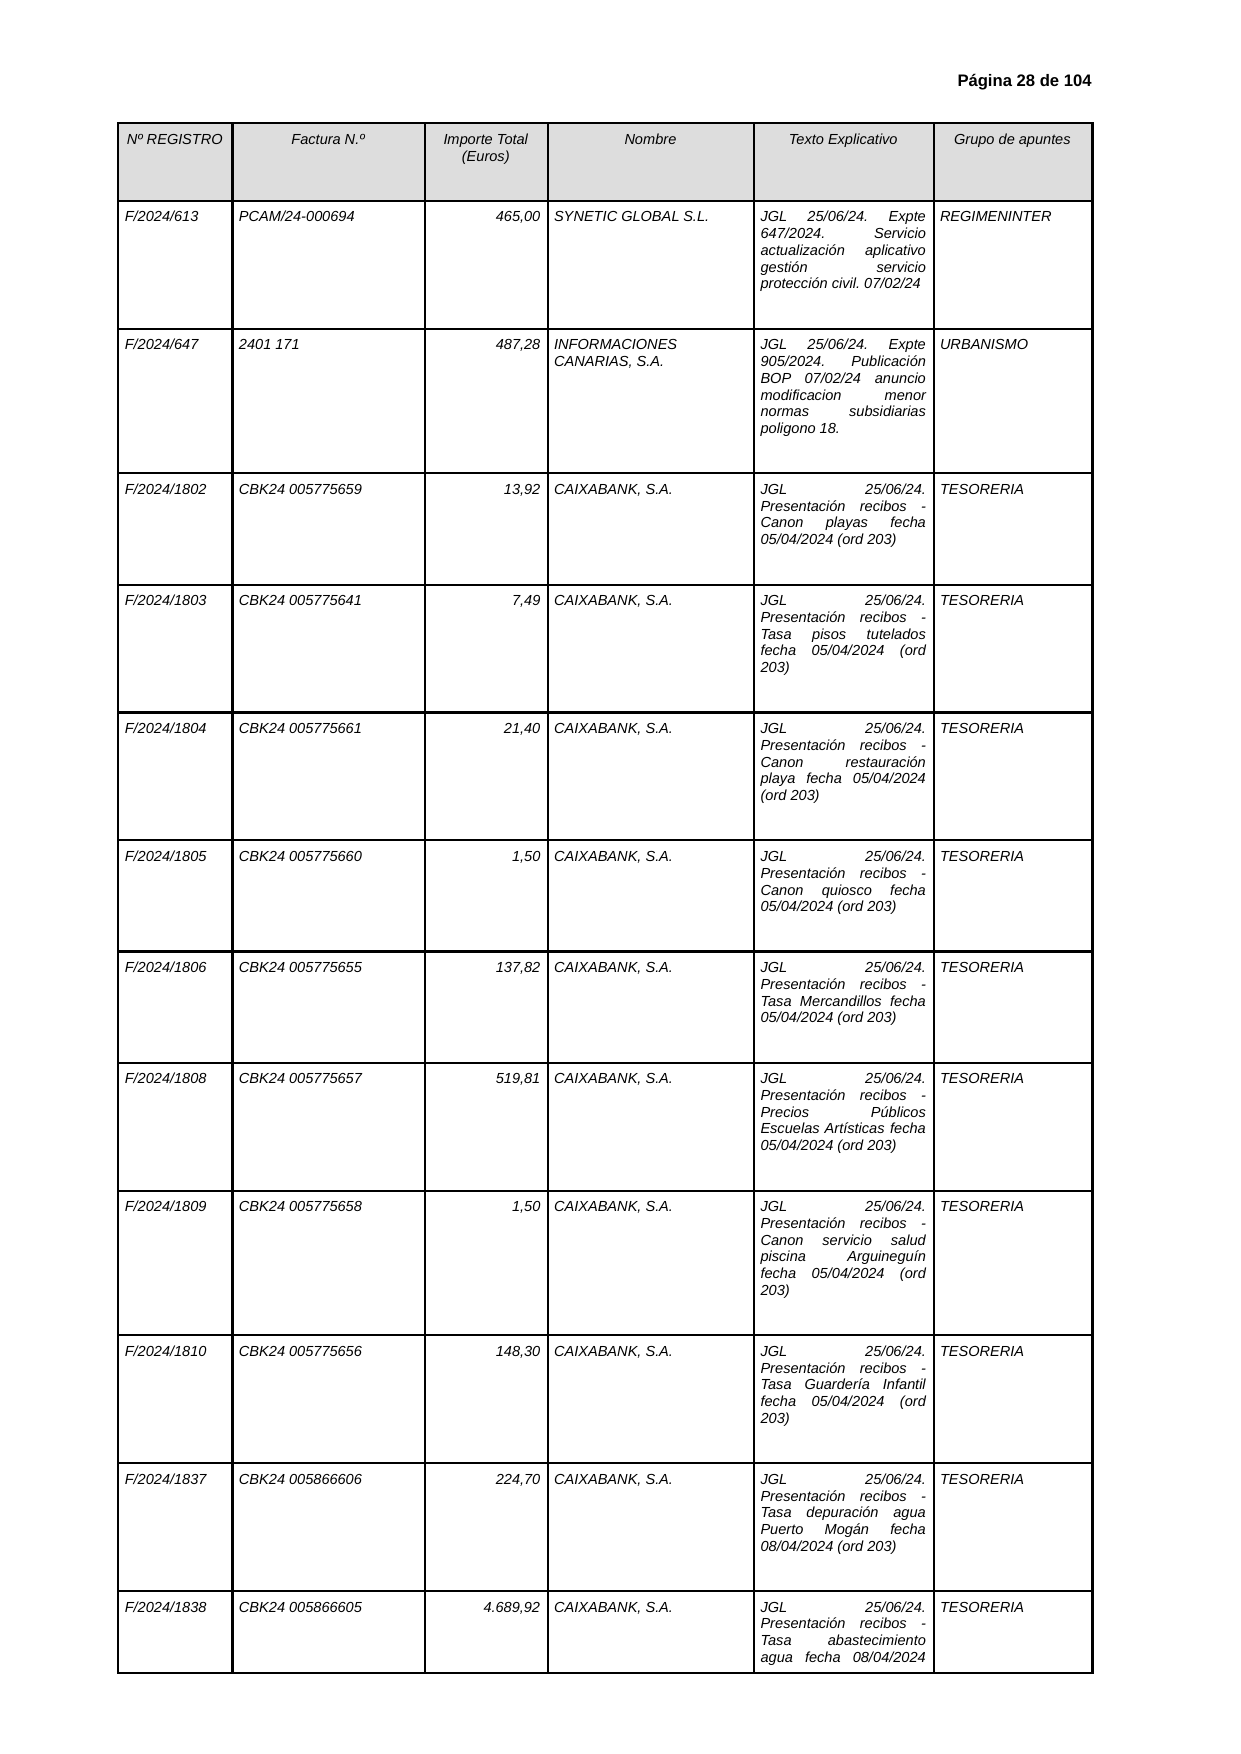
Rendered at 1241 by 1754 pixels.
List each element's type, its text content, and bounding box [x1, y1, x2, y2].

table_cell 21,40 [426, 714, 547, 839]
table_cell JGL 25/06/24. Expte 905/2024. Publicación BOP 07/02/24 anuncio modificacion menor normas subsidiarias poligono 18. [755, 330, 933, 472]
table_cell F/2024/1808 [119, 1064, 231, 1189]
table_cell JGL 25/06/24. Presentación recibos - Canon servicio salud piscina Arguineguín fecha 05/04/2024 (ord 203) [755, 1192, 933, 1334]
table_cell F/2024/1805 [119, 841, 231, 950]
table_cell F/2024/1803 [119, 586, 231, 711]
table_cell CAIXABANK, S.A. [549, 714, 753, 839]
table_cell CBK24 005775660 [234, 841, 424, 950]
table_cell INFORMACIONES CANARIAS, S.A. [549, 330, 753, 472]
table_cell 519,81 [426, 1064, 547, 1189]
table_cell TESORERIA [935, 841, 1091, 950]
table_cell JGL 25/06/24. Presentación recibos - Tasa Guardería Infantil fecha 05/04/2024 (ord 203) [755, 1336, 933, 1462]
table_cell JGL 25/06/24. Presentación recibos - Precios Públicos Escuelas Artísticas fecha 05/04/2024 (ord 203) [755, 1064, 933, 1189]
table_cell 148,30 [426, 1336, 547, 1462]
table_header Grupo de apuntes [935, 124, 1091, 200]
table_cell F/2024/1810 [119, 1336, 231, 1462]
table_cell 7,49 [426, 586, 547, 711]
table_cell CAIXABANK, S.A. [549, 1464, 753, 1590]
table_cell JGL 25/06/24. Presentación recibos - Tasa Mercandillos fecha 05/04/2024 (ord 203) [755, 953, 933, 1062]
table_cell 13,92 [426, 474, 547, 583]
table_cell F/2024/1806 [119, 953, 231, 1062]
table_cell 465,00 [426, 202, 547, 328]
table_cell CBK24 005775658 [234, 1192, 424, 1334]
table_cell JGL 25/06/24. Presentación recibos - Canon playas fecha 05/04/2024 (ord 203) [755, 474, 933, 583]
table_header Nº REGISTRO [119, 124, 231, 200]
table_cell CAIXABANK, S.A. [549, 841, 753, 950]
table_cell CBK24 005775657 [234, 1064, 424, 1189]
table_header Factura N.º [234, 124, 424, 200]
table_cell TESORERIA [935, 1336, 1091, 1462]
table_cell REGIMENINTER [935, 202, 1091, 328]
table_cell CBK24 005775661 [234, 714, 424, 839]
table_cell CAIXABANK, S.A. [549, 1064, 753, 1189]
table_cell 137,82 [426, 953, 547, 1062]
table_cell 224,70 [426, 1464, 547, 1590]
table_cell JGL 25/06/24. Presentación recibos - Tasa abastecimiento agua fecha 08/04/2024 [755, 1592, 933, 1672]
table_cell CAIXABANK, S.A. [549, 953, 753, 1062]
table_cell TESORERIA [935, 1064, 1091, 1189]
table_cell SYNETIC GLOBAL S.L. [549, 202, 753, 328]
table_cell TESORERIA [935, 1464, 1091, 1590]
table_cell CAIXABANK, S.A. [549, 1336, 753, 1462]
table_cell F/2024/613 [119, 202, 231, 328]
table_cell PCAM/24-000694 [234, 202, 424, 328]
table_cell CBK24 005775655 [234, 953, 424, 1062]
table_cell F/2024/1837 [119, 1464, 231, 1590]
table_cell TESORERIA [935, 1592, 1091, 1672]
table_cell CAIXABANK, S.A. [549, 586, 753, 711]
table_cell 4.689,92 [426, 1592, 547, 1672]
table_cell F/2024/1802 [119, 474, 231, 583]
table_cell F/2024/1809 [119, 1192, 231, 1334]
table_cell JGL 25/06/24. Presentación recibos - Tasa pisos tutelados fecha 05/04/2024 (ord 203) [755, 586, 933, 711]
table_cell 487,28 [426, 330, 547, 472]
table_cell CAIXABANK, S.A. [549, 1192, 753, 1334]
table_cell CBK24 005775656 [234, 1336, 424, 1462]
table_cell URBANISMO [935, 330, 1091, 472]
table_cell F/2024/1804 [119, 714, 231, 839]
table_cell TESORERIA [935, 586, 1091, 711]
table_header Nombre [549, 124, 753, 200]
table_cell CAIXABANK, S.A. [549, 1592, 753, 1672]
table_cell TESORERIA [935, 953, 1091, 1062]
table_header Importe Total (Euros) [426, 124, 547, 200]
table_cell TESORERIA [935, 714, 1091, 839]
table_cell JGL 25/06/24. Presentación recibos - Canon quiosco fecha 05/04/2024 (ord 203) [755, 841, 933, 950]
table_cell CBK24 005775641 [234, 586, 424, 711]
table_cell CAIXABANK, S.A. [549, 474, 753, 583]
table_cell CBK24 005775659 [234, 474, 424, 583]
table_cell 1,50 [426, 1192, 547, 1334]
table_cell JGL 25/06/24. Presentación recibos - Tasa depuración agua Puerto Mogán fecha 08/04/2024 (ord 203) [755, 1464, 933, 1590]
table_cell JGL 25/06/24. Presentación recibos - Canon restauración playa fecha 05/04/2024 (ord 203) [755, 714, 933, 839]
table_cell JGL 25/06/24. Expte 647/2024. Servicio actualización aplicativo gestión servicio protección civil. 07/02/24 [755, 202, 933, 328]
table_cell 2401 171 [234, 330, 424, 472]
table_cell 1,50 [426, 841, 547, 950]
table_header Texto Explicativo [755, 124, 933, 200]
table_cell F/2024/1838 [119, 1592, 231, 1672]
table_cell TESORERIA [935, 1192, 1091, 1334]
table_cell CBK24 005866606 [234, 1464, 424, 1590]
table_cell TESORERIA [935, 474, 1091, 583]
table_cell CBK24 005866605 [234, 1592, 424, 1672]
table_cell F/2024/647 [119, 330, 231, 472]
